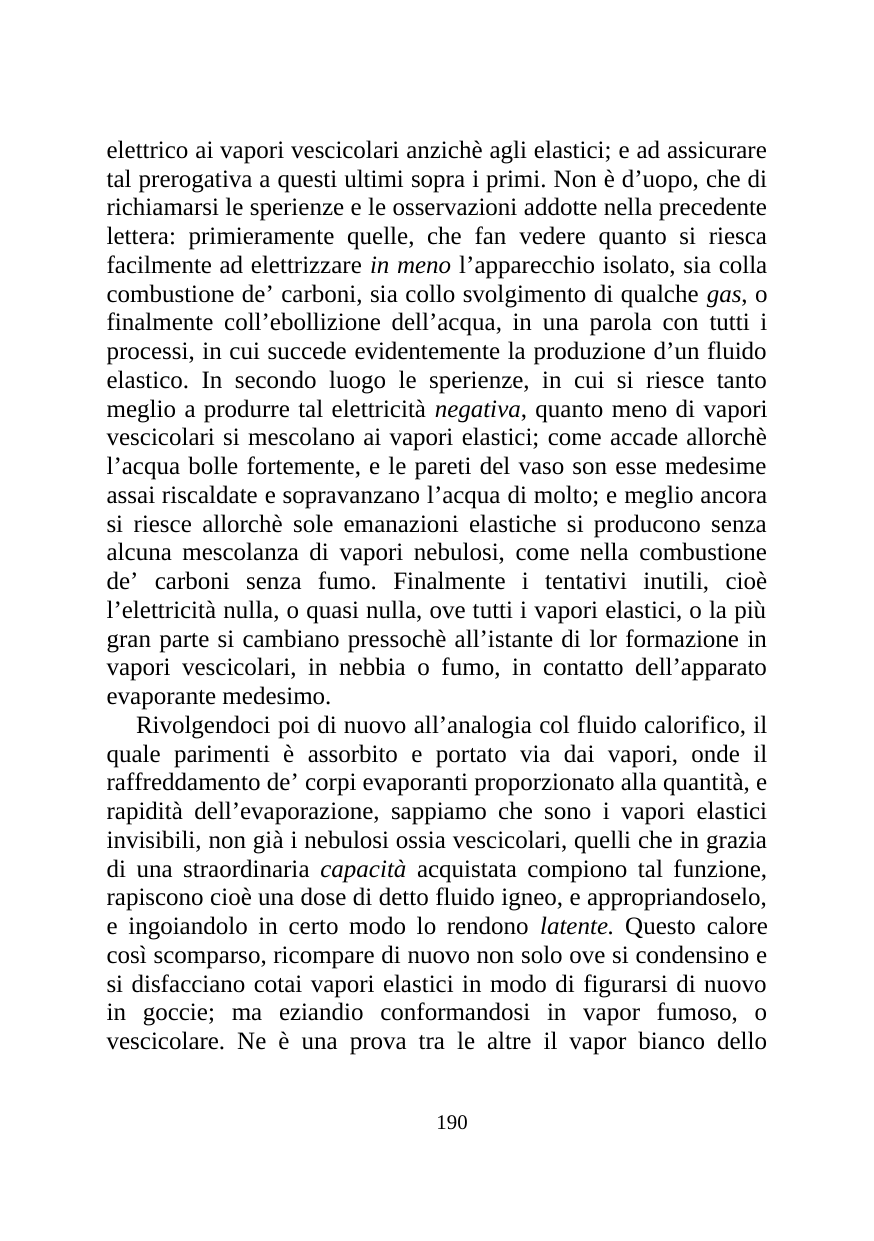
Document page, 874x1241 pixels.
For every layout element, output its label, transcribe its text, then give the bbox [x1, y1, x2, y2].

text Rivolgendoci poi di nuovo all’analogia col fluido calorifico, il quale parimenti è assorbito e portato via dai vapori, onde il raffreddamento de’ corpi evaporanti proporzionato alla quantità, e rapidità dell’evaporazione, sappiamo che sono i vapori elastici invisibili, non già i nebulosi ossia vescicolari, quelli che in grazia di una straordinaria capacità acquistata compiono tal funzione, rapiscono cioè una dose di detto fluido igneo, e appropriandoselo, e ingoiandolo in certo modo lo rendono latente. Questo calore così scomparso, ricompare di nuovo non solo ove si condensino e si disfacciano cotai vapori elastici in modo di figurarsi di nuovo in goccie; ma eziandio conformandosi in vapor fumoso, o vescicolare. Ne è una prova tra le altre il vapor bianco dello [106, 710, 768, 1055]
text elettrico ai vapori vescicolari anzichè agli elastici; e ad assicurare tal prerogativa a questi ultimi sopra i primi. Non è d’uopo, che di richiamarsi le sperienze e le osservazioni addotte nella precedente lettera: primieramente quelle, che fan vedere quanto si riesca facilmente ad elettrizzare in meno l’apparecchio isolato, sia colla combustione de’ carboni, sia collo svolgimento di qualche gas, o finalmente coll’ebollizione dell’acqua, in una parola con tutti i processi, in cui succede evidentemente la produzione d’un fluido elastico. In secondo luogo le sperienze, in cui si riesce tanto meglio a produrre tal elettricità negativa, quanto meno di vapori vescicolari si mescolano ai vapori elastici; come accade allorchè l’acqua bolle fortemente, e le pareti del vaso son esse medesime assai riscaldate e sopravanzano l’acqua di molto; e meglio ancora si riesce allorchè sole emanazioni elastiche si producono senza alcuna mescolanza di vapori nebulosi, come nella combustione de’ carboni senza fumo. Finalmente i tentativi inutili, cioè l’elettricità nulla, o quasi nulla, ove tutti i vapori elastici, o la più gran parte si cambiano pressochè all’istante di lor formazione in vapori vescicolari, in nebbia o fumo, in contatto dell’apparato evaporante medesimo. [106, 135, 768, 710]
